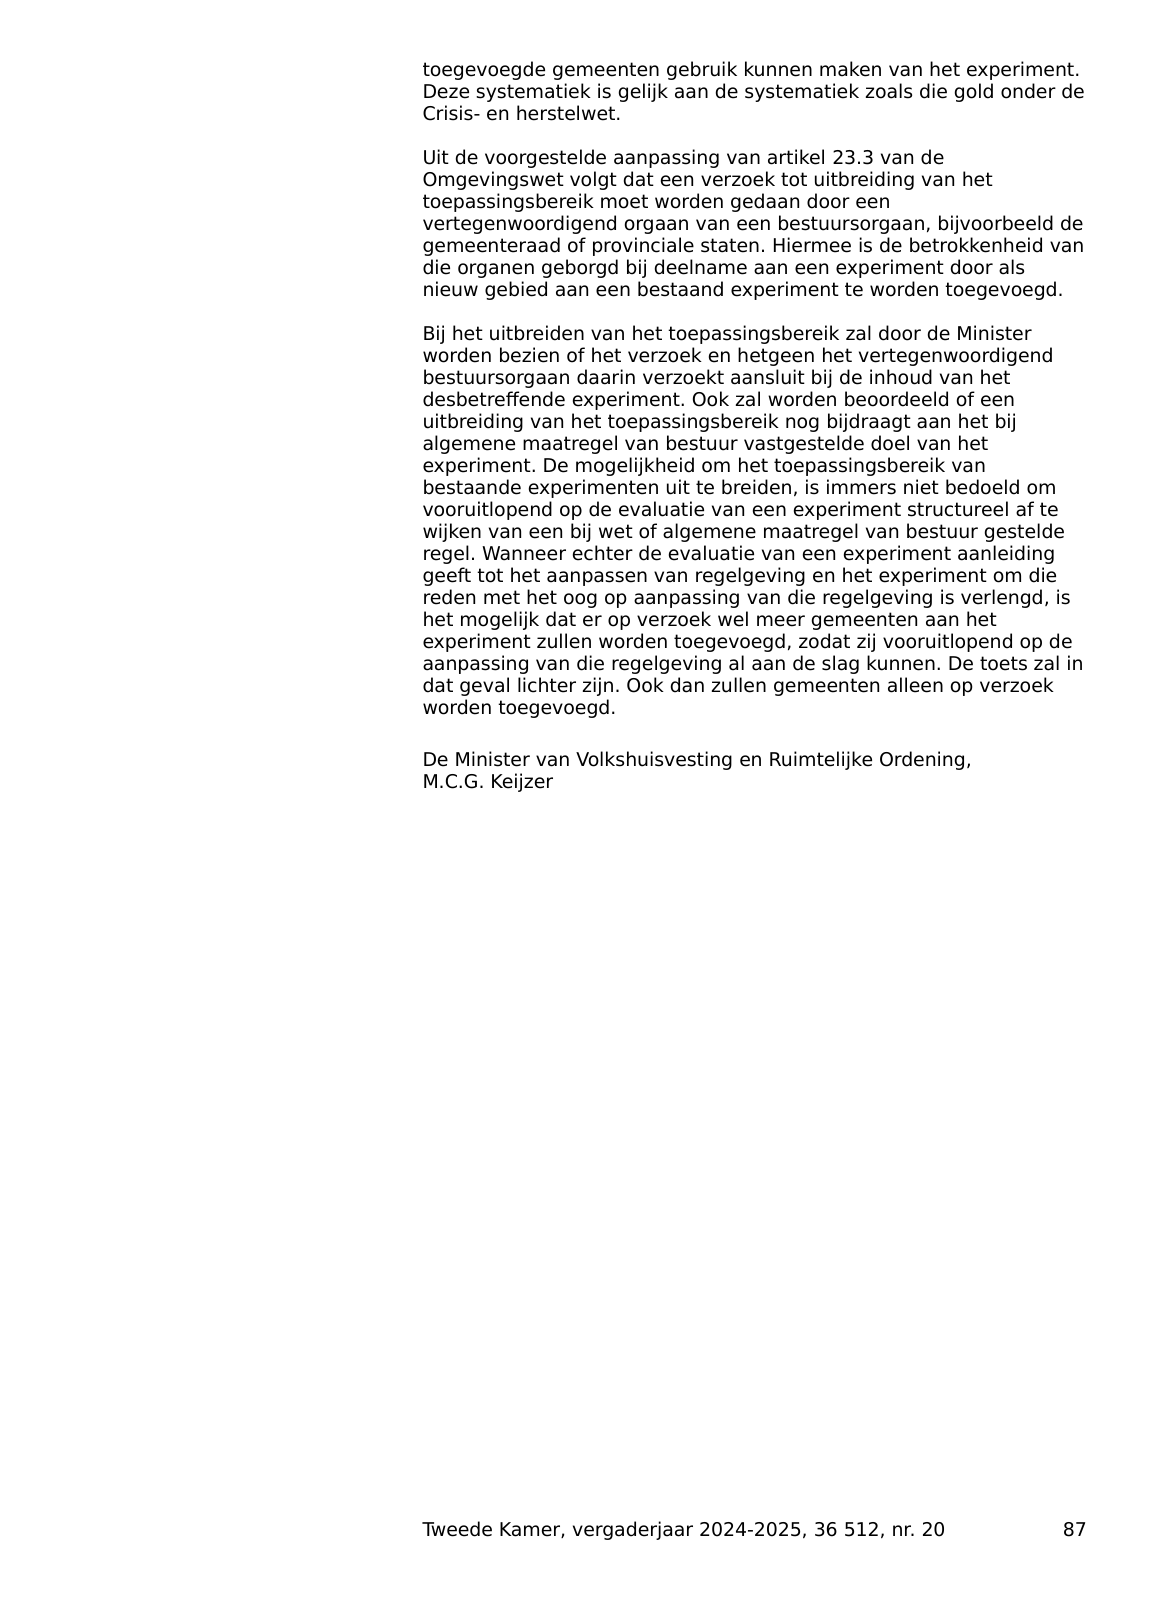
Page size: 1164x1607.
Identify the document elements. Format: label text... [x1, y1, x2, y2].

text Uit de voorgestelde aanpassing van artikel 23.3 van de Omgevingswet volgt dat een verzoek tot uitbreiding van het toepassingsbereik moet worden gedaan door een vertegenwoordigend orgaan van een bestuursorgaan, bijvoorbeeld de gemeenteraad of provinciale staten. Hiermee is de betrokkenheid van die organen geborgd bij deelname aan een experiment door als nieuw gebied aan een bestaand experiment te worden toegevoegd. [422, 147, 1087, 301]
text toegevoegde gemeenten gebruik kunnen maken van het experiment. Deze systematiek is gelijk aan de systematiek zoals die gold onder de Crisis- en herstelwet. [422, 59, 1087, 125]
text Bij het uitbreiden van het toepassingsbereik zal door de Minister worden bezien of het verzoek en hetgeen het vertegenwoordigend bestuursorgaan daarin verzoekt aansluit bij de inhoud van het desbetreffende experiment. Ook zal worden beoordeeld of een uitbreiding van het toepassingsbereik nog bijdraagt aan het bij algemene maatregel van bestuur vastgestelde doel van het experiment. De mogelijkheid om het toepassingsbereik van bestaande experimenten uit te breiden, is immers niet bedoeld om vooruitlopend op de evaluatie van een experiment structureel af te wijken van een bij wet of algemene maatregel van bestuur gestelde regel. Wanneer echter de evaluatie van een experiment aanleiding geeft tot het aanpassen van regelgeving en het experiment om die reden met het oog op aanpassing van die regelgeving is verlengd, is het mogelijk dat er op verzoek wel meer gemeenten aan het experiment zullen worden toegevoegd, zodat zij vooruitlopend op de aanpassing van die regelgeving al aan de slag kunnen. De toets zal in dat geval lichter zijn. Ook dan zullen gemeenten alleen op verzoek worden toegevoegd. [422, 323, 1087, 719]
text De Minister van Volkshuisvesting en Ruimtelijke Ordening, M.C.G. Keijzer [422, 749, 1087, 793]
